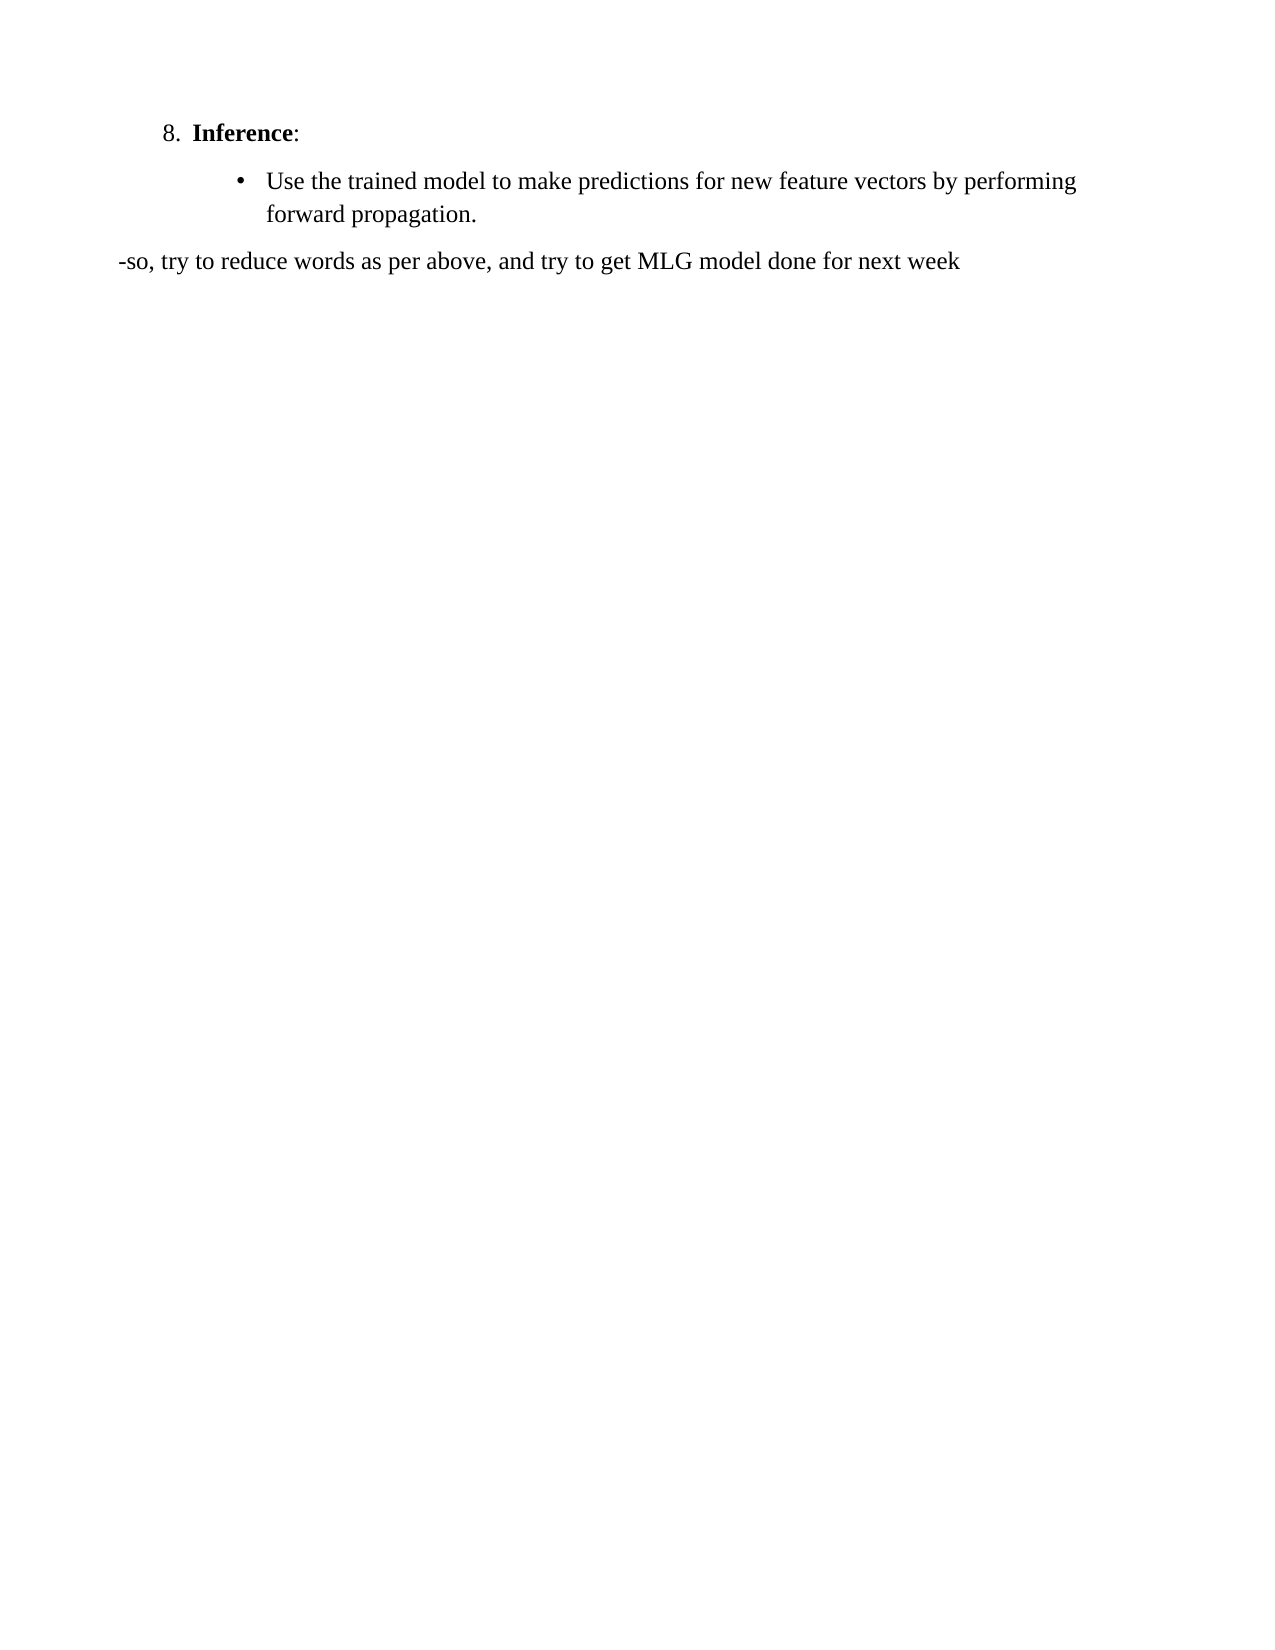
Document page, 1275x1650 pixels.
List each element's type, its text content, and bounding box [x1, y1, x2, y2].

list Use the trained model to make predictions for new feature vectors by performing forward propagation. [236, 166, 1157, 227]
text -so, try to reduce words as per above, and try to get MLG model done for next week [118, 246, 1157, 275]
list Inference: [162, 118, 1157, 147]
